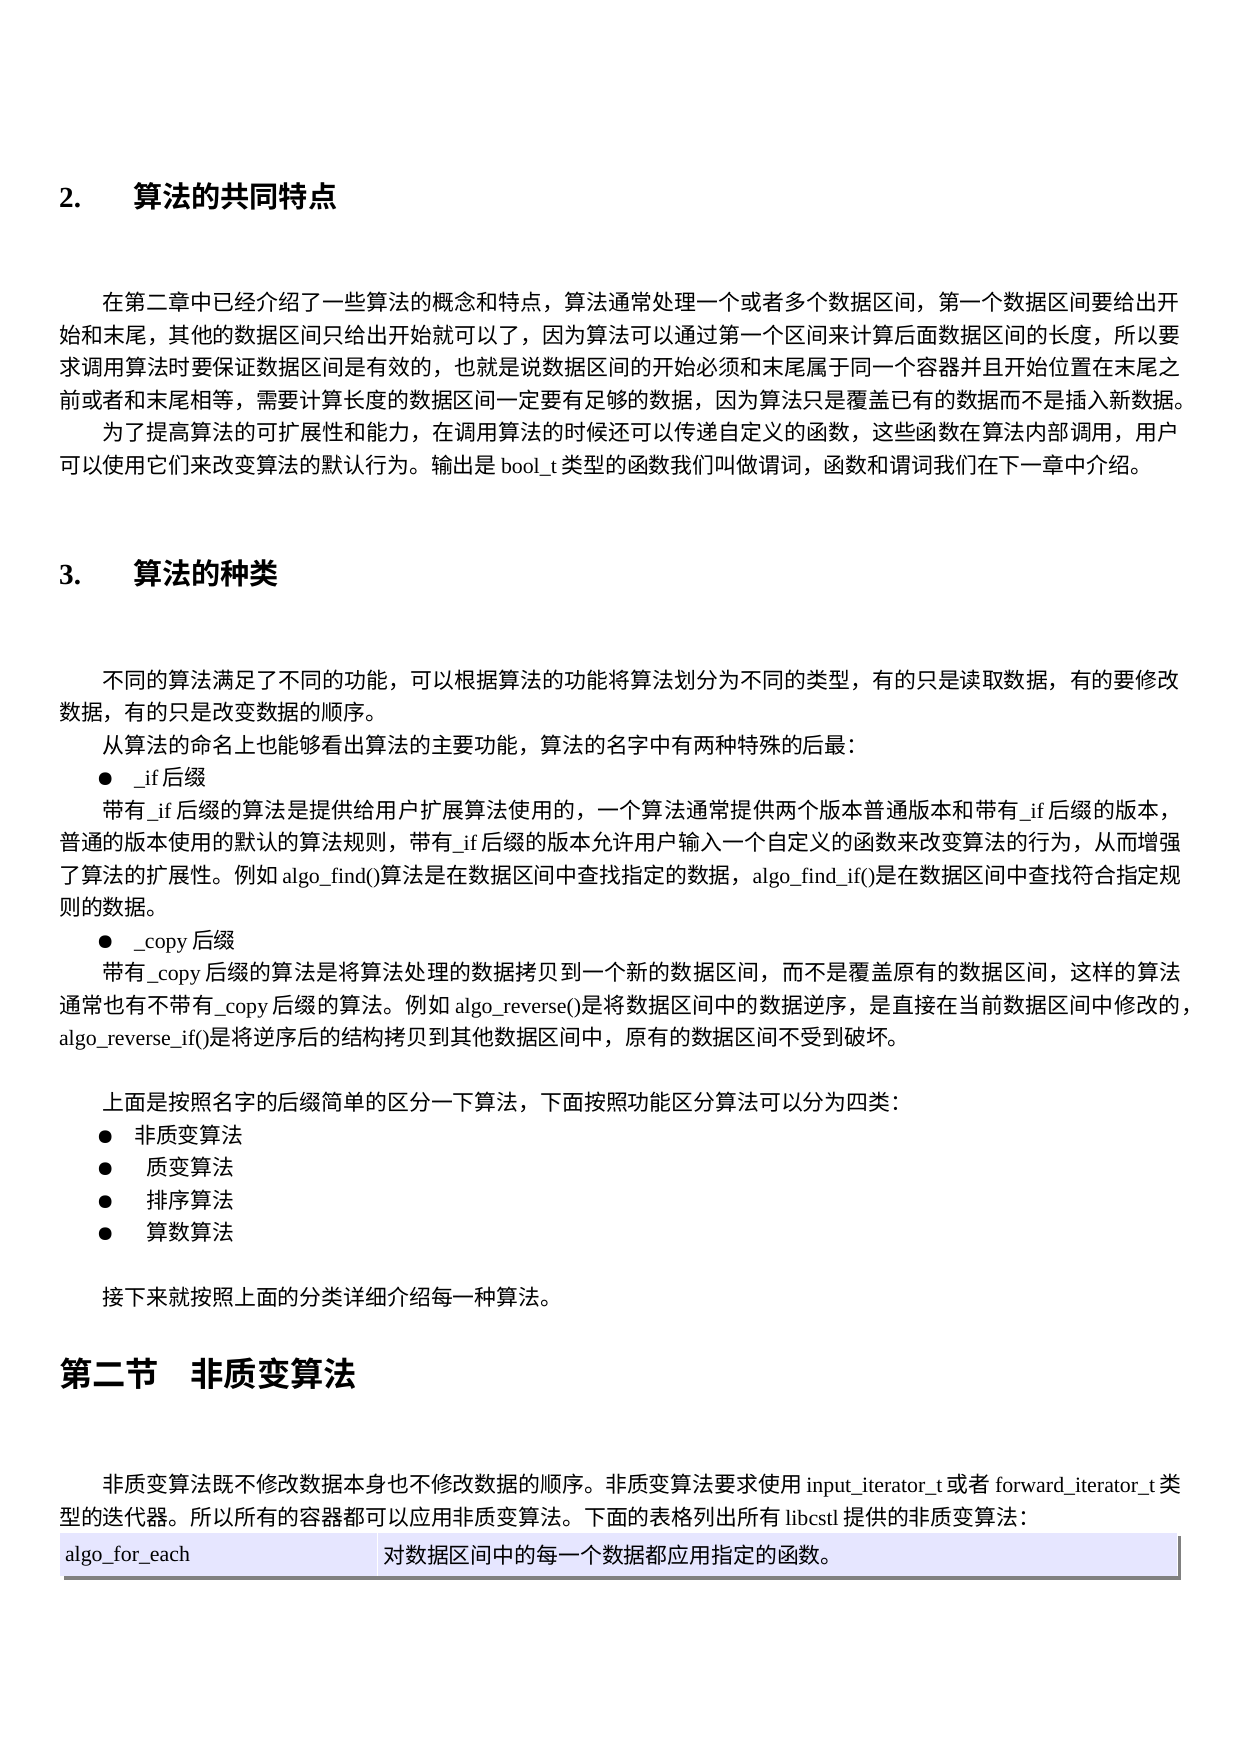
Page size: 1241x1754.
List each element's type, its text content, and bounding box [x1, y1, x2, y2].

text 从算法的命名上也能够看出算法的主要功能，算法的名字中有两种特殊的后最： [59, 727, 1181, 760]
subtitle 算法的共同特点 [59, 162, 1181, 227]
text 上面是按照名字的后缀简单的区分一下算法，下面按照功能区分算法可以分为四类： [59, 1085, 1181, 1117]
list _if后缀 [96, 760, 1181, 792]
text 为了提高算法的可扩展性和能力，在调用算法的时候还可以传递自定义的函数，这些函数在算法内部调用，用户可以使用它们来改变算法的默认行为。输出是bool_t类型的函数我们叫做谓词，函数和谓词我们在下一章中介绍。 [59, 415, 1181, 480]
text 接下来就按照上面的分类详细介绍每一种算法。 [59, 1280, 1181, 1312]
text 带有_copy后缀的算法是将算法处理的数据拷贝到一个新的数据区间，而不是覆盖原有的数据区间，这样的算法通常也有不带有_copy后缀的算法。例如algo_reverse()是将数据区间中的数据逆序，是直接在当前数据区间中修改的，algo_reverse_if()是将逆序后的结构拷贝到其他数据区间中，原有的数据区间不受到破坏。 [59, 955, 1181, 1052]
list 非质变算法 [96, 1117, 1181, 1150]
table_header 对数据区间中的每一个数据都应用指定的函数。 [378, 1533, 1177, 1576]
list 质变算法 [96, 1150, 1181, 1182]
list _copy后缀 [96, 922, 1181, 955]
list 算数算法 [96, 1215, 1181, 1247]
list 排序算法 [96, 1182, 1181, 1215]
text 在第二章中已经介绍了一些算法的概念和特点，算法通常处理一个或者多个数据区间，第一个数据区间要给出开始和末尾，其他的数据区间只给出开始就可以了，因为算法可以通过第一个区间来计算后面数据区间的长度，所以要求调用算法时要保证数据区间是有效的，也就是说数据区间的开始必须和末尾属于同一个容器并且开始位置在末尾之前或者和末尾相等，需要计算长度的数据区间一定要有足够的数据，因为算法只是覆盖已有的数据而不是插入新数据。 [59, 285, 1181, 415]
subtitle 算法的种类 [59, 539, 1181, 604]
text 非质变算法既不修改数据本身也不修改数据的顺序。非质变算法要求使用input_iterator_t或者forward_iterator_t类型的迭代器。所以所有的容器都可以应用非质变算法。下面的表格列出所有libcstl提供的非质变算法： [59, 1467, 1181, 1532]
table_header algo_for_each [60, 1533, 377, 1576]
text 不同的算法满足了不同的功能，可以根据算法的功能将算法划分为不同的类型，有的只是读取数据，有的要修改数据，有的只是改变数据的顺序。 [59, 662, 1181, 727]
text 带有_if后缀的算法是提供给用户扩展算法使用的，一个算法通常提供两个版本普通版本和带有_if后缀的版本，普通的版本使用的默认的算法规则，带有_if后缀的版本允许用户输入一个自定义的函数来改变算法的行为，从而增强了算法的扩展性。例如algo_find()算法是在数据区间中查找指定的数据，algo_find_if()是在数据区间中查找符合指定规则的数据。 [59, 792, 1181, 922]
subtitle 非质变算法 [59, 1339, 1181, 1404]
